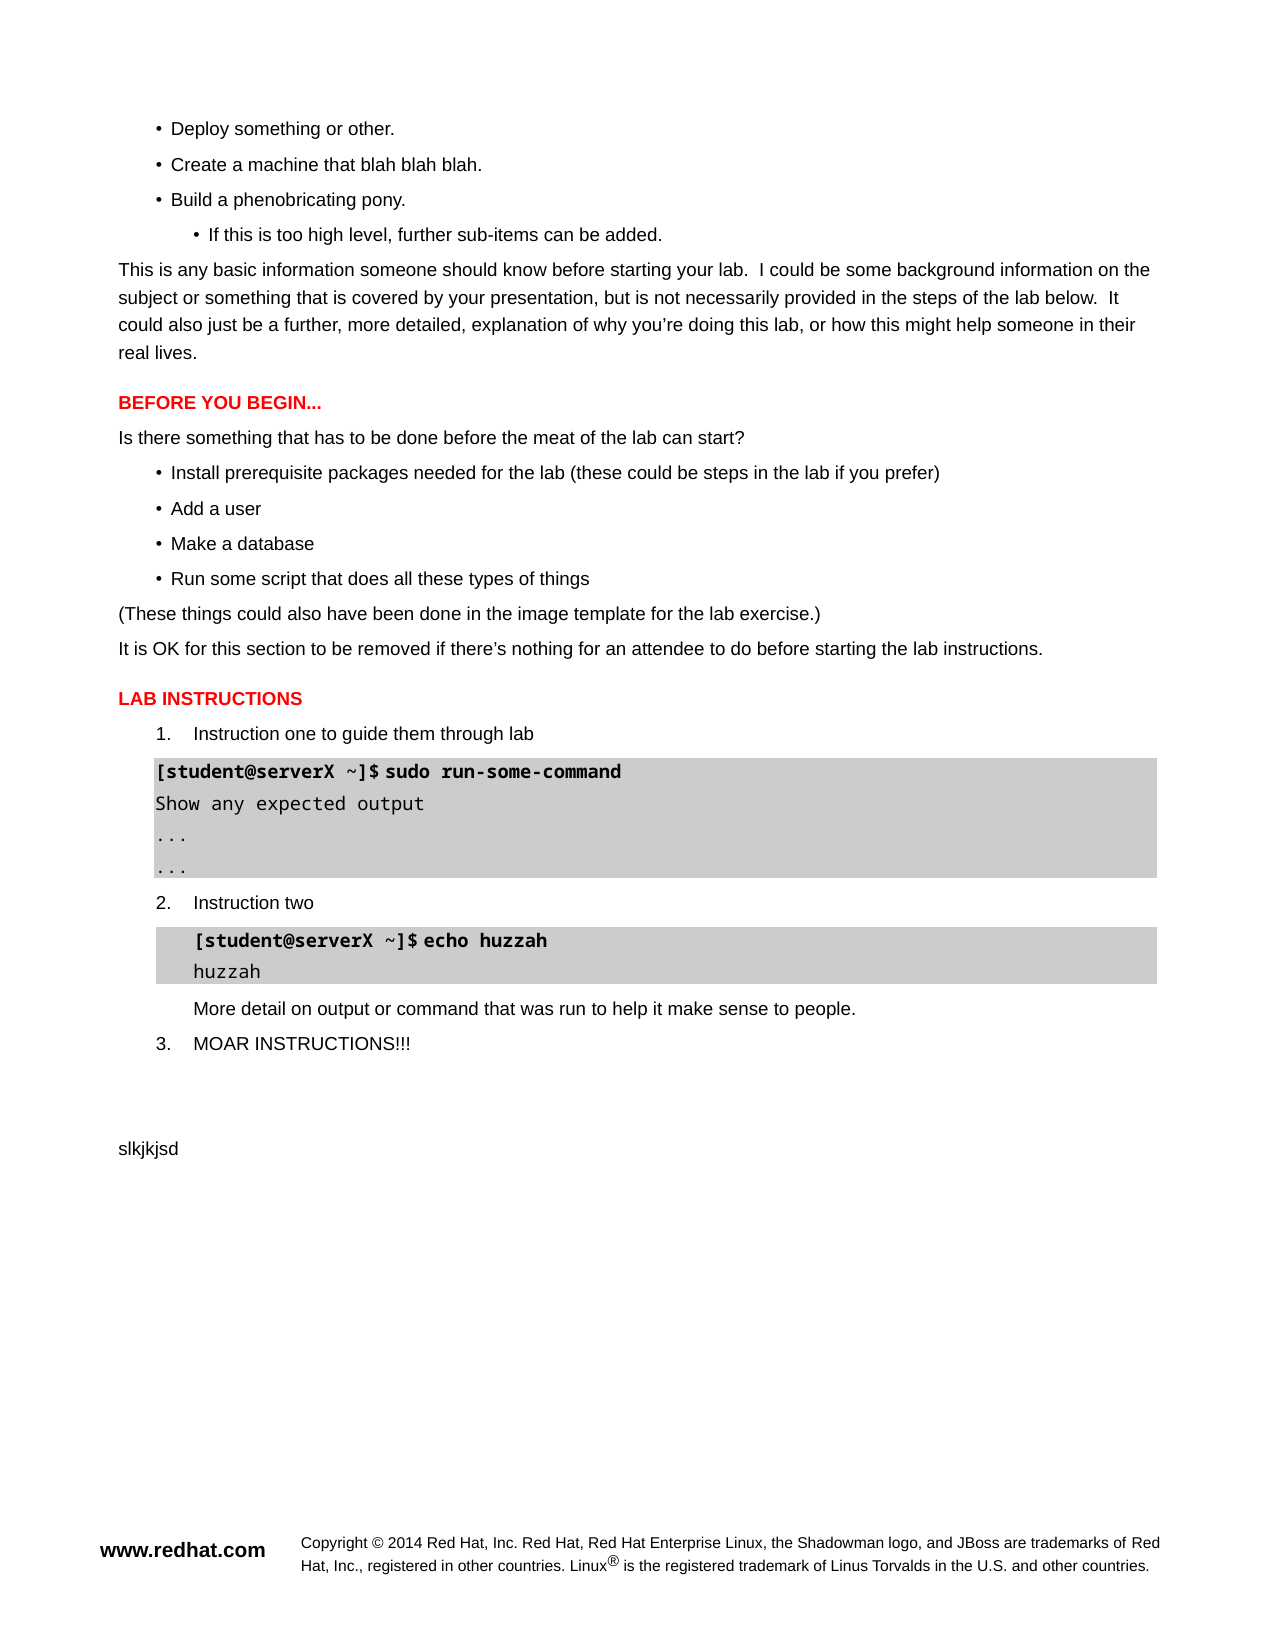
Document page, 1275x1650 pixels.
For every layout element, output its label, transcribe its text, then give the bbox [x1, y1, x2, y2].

list [student@serverX ~]$ sudo run-some-command Show any expected output ... ... [154, 758, 1157, 878]
list If this is too high level, further sub-items can be added. [193, 224, 1157, 245]
list [student@serverX ~]$ echo huzzah huzzah [156, 927, 1157, 984]
text This is any basic information someone should know before starting your lab. I could be some background information on the subject or something that is covered by your presentation, but is not necessarily provided in the steps of the lab below. It could also just be a further, more detailed, explanation of why you’re doing this lab, or how this might help someone in their real lives. [118, 259, 1157, 363]
list Instruction two [156, 892, 1157, 914]
text It is OK for this section to be removed if there’s nothing for an attendee to do before starting the lab instructions. [118, 638, 1157, 659]
list Instruction one to guide them through lab [156, 723, 1157, 745]
text Copyright © 2014 Red Hat, Inc. Red Hat, Red Hat Enterprise Linux, the Shadowman logo, and JBoss are trademarks of Red Hat, Inc., registered in other countries. Linux® is the registered trademark of Linus Torvalds in the U.S. and other countries. [301, 1534, 1184, 1575]
list Install prerequisite packages needed for the lab (these could be steps in the lab if you prefer) [156, 462, 1157, 484]
text Is there something that has to be done before the meat of the lab can start? [118, 427, 1157, 448]
list Add a user [156, 497, 1157, 519]
list More detail on output or command that was run to help it make sense to people. [156, 998, 1157, 1019]
list Build a phenobricating pony. [156, 188, 1157, 210]
text Lab Instructions [118, 688, 1157, 710]
list Create a machine that blah blah blah. [156, 153, 1157, 175]
text (These things could also have been done in the image template for the lab exercise.) [118, 603, 1157, 624]
list Deploy something or other. [156, 118, 1157, 140]
list Make a database [156, 532, 1157, 554]
text slkjkjsd [118, 1138, 1157, 1160]
list Run some script that does all these types of things [156, 568, 1157, 589]
text Before you begin... [118, 392, 1157, 413]
list MOAR INSTRUCTIONS!!! [156, 1033, 1157, 1054]
text www.redhat.com [100, 1537, 276, 1561]
